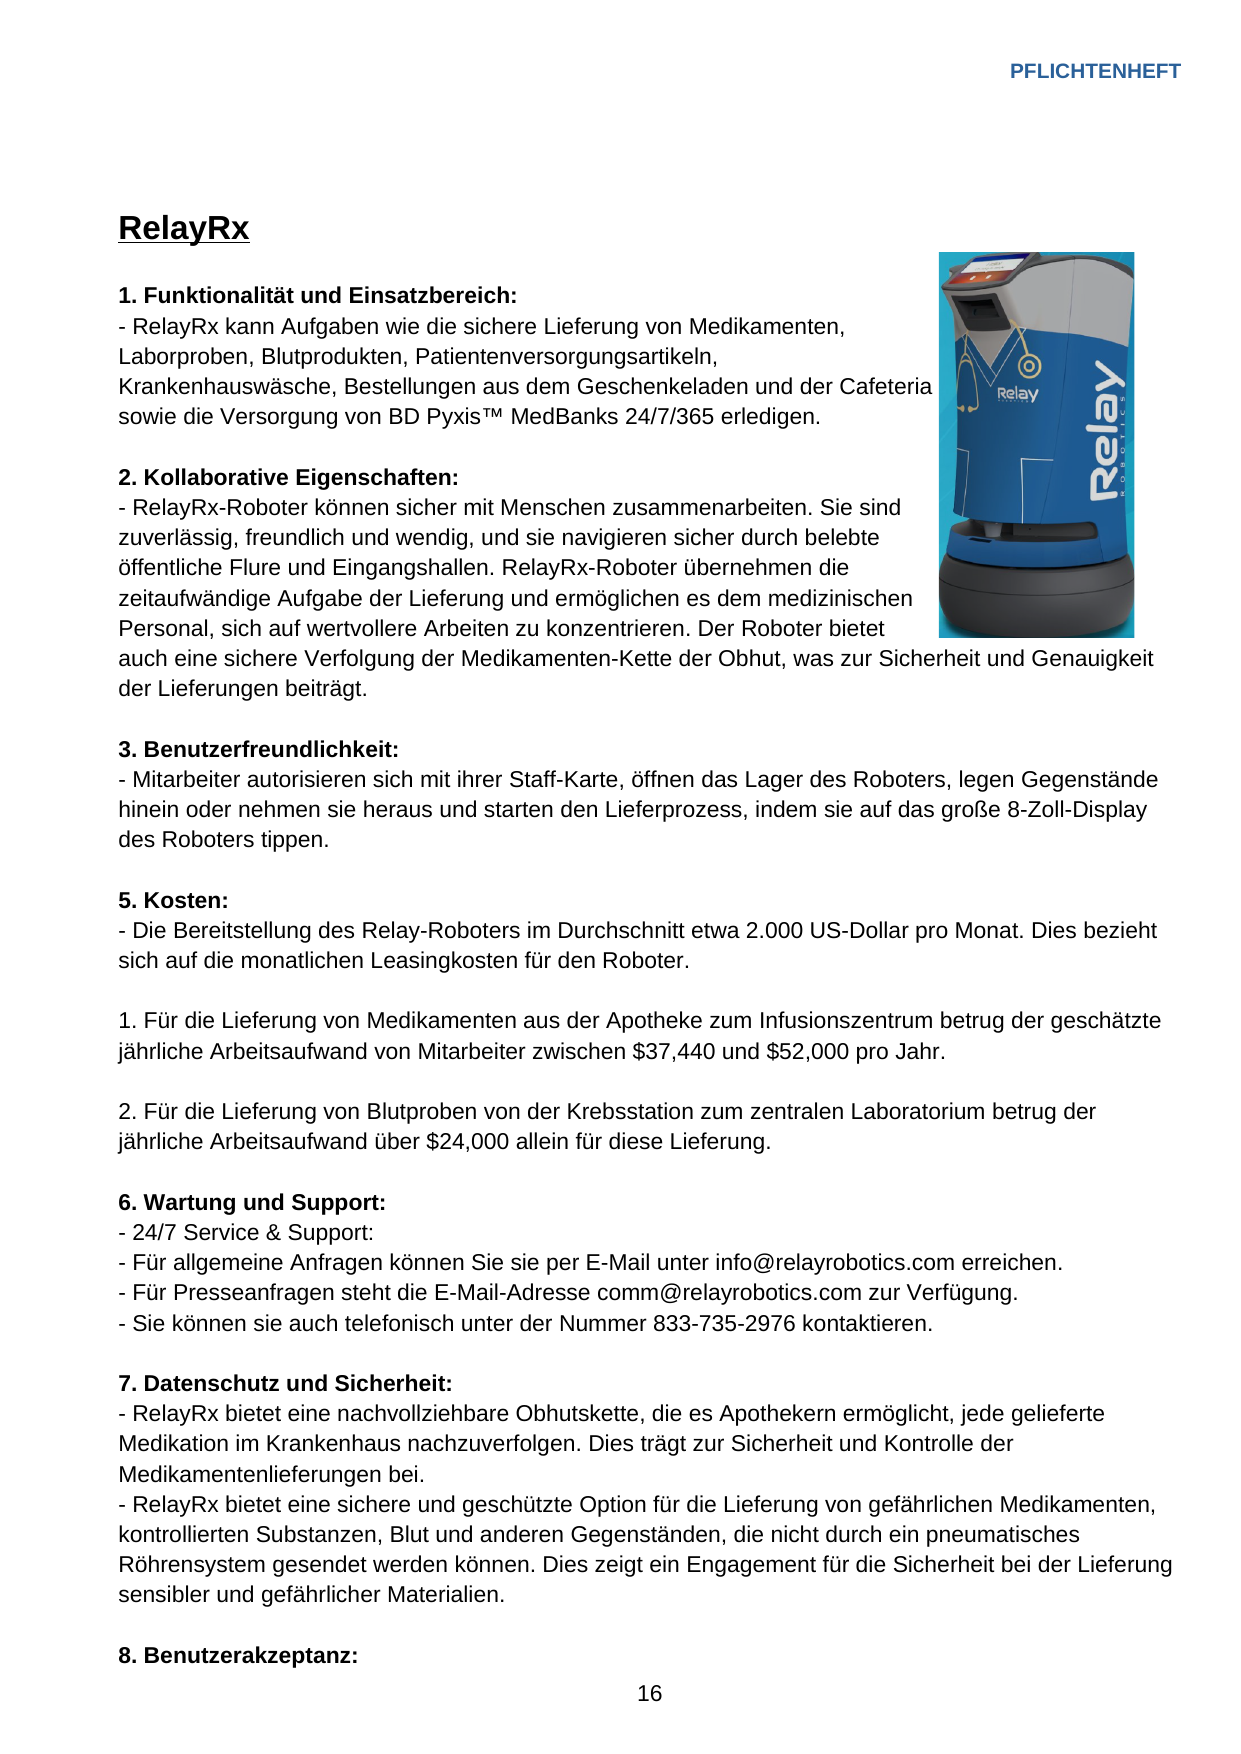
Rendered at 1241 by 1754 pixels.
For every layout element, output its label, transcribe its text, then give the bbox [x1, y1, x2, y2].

text 2. Kollaborative Eigenschaften: [118, 464, 938, 490]
text [1135, 282, 1181, 309]
text - Sie können sie auch telefonisch unter der Nummer 833-735-2976 kontaktieren. [118, 1309, 1181, 1336]
text - Für allgemeine Anfragen können Sie sie per E-Mail unter info@relayrobotics.com erreichen. [118, 1249, 1181, 1276]
text - Die Bereitstellung des Relay-Roboters im Durchschnitt etwa 2.000 US-Dollar pro Monat. Dies bezieht sich auf die monatlichen Leasingkosten für den Roboter. [118, 917, 1181, 973]
text - Mitarbeiter autorisieren sich mit ihrer Staff-Karte, öffnen das Lager des Roboters, legen Gegenstände hinein oder nehmen sie heraus und starten den Lieferprozess, indem sie auf das große 8-Zoll-Display des Roboters tippen. [118, 766, 1181, 853]
text - RelayRx bietet eine nachvollziehbare Obhutskette, die es Apothekern ermöglicht, jede gelieferte Medikation im Krankenhaus nachzuverfolgen. Dies trägt zur Sicherheit und Kontrolle der Medikamentenlieferungen bei. [118, 1400, 1181, 1487]
text - 24/7 Service & Support: [118, 1219, 1181, 1245]
text 7. Datenschutz und Sicherheit: [118, 1370, 1181, 1396]
text 8. Benutzerakzeptanz: [118, 1642, 1181, 1668]
text 1. Für die Lieferung von Medikamenten aus der Apotheke zum Infusionszentrum betrug der geschätzte jährliche Arbeitsaufwand von Mitarbeiter zwischen $37,440 und $52,000 pro Jahr. [118, 1007, 1181, 1064]
text 6. Wartung und Support: [118, 1189, 1181, 1215]
text - RelayRx-Roboter können sicher mit Menschen zusammenarbeiten. Sie sind zuverlässig, freundlich und wendig, und sie navigieren sicher durch belebte öffentliche Flure und Eingangshallen. RelayRx-Roboter übernehmen die zeitaufwändige Aufgabe der Lieferung und ermöglichen es dem medizinischen Personal, sich auf wertvollere Arbeiten zu konzentrieren. Der Roboter bietet auch eine sichere Verfolgung der Medikamenten-Kette der Obhut, was zur Sicherheit und Genauigkeit der Lieferungen beiträgt. [118, 494, 1181, 702]
picture [938, 252, 1135, 638]
text - RelayRx bietet eine sichere und geschützte Option für die Lieferung von gefährlichen Medikamenten, kontrollierten Substanzen, Blut und anderen Gegenständen, die nicht durch ein pneumatisches Röhrensystem gesendet werden können. Dies zeigt ein Engagement für die Sicherheit bei der Lieferung sensibler und gefährlicher Materialien. [118, 1491, 1181, 1608]
text - RelayRx kann Aufgaben wie die sichere Lieferung von Medikamenten, Laborproben, Blutprodukten, Patientenversorgungsartikeln, Krankenhauswäsche, Bestellungen aus dem Geschenkeladen und der Cafeteria sowie die Versorgung von BD Pyxis™ MedBanks 24/7/365 erledigen. [118, 313, 938, 430]
text 1. Funktionalität und Einsatzbereich: [118, 282, 938, 309]
text 3. Benutzerfreundlichkeit: [118, 736, 1181, 762]
text - Für Presseanfragen steht die E-Mail-Adresse comm@relayrobotics.com zur Verfügung. [118, 1279, 1181, 1306]
text [1135, 464, 1181, 490]
text [1135, 313, 1181, 430]
text RelayRx [118, 208, 1181, 247]
text 2. Für die Lieferung von Blutproben von der Krebsstation zum zentralen Laboratorium betrug der jährliche Arbeitsaufwand über $24,000 allein für diese Lieferung. [118, 1098, 1181, 1155]
text 5. Kosten: [118, 887, 1181, 913]
